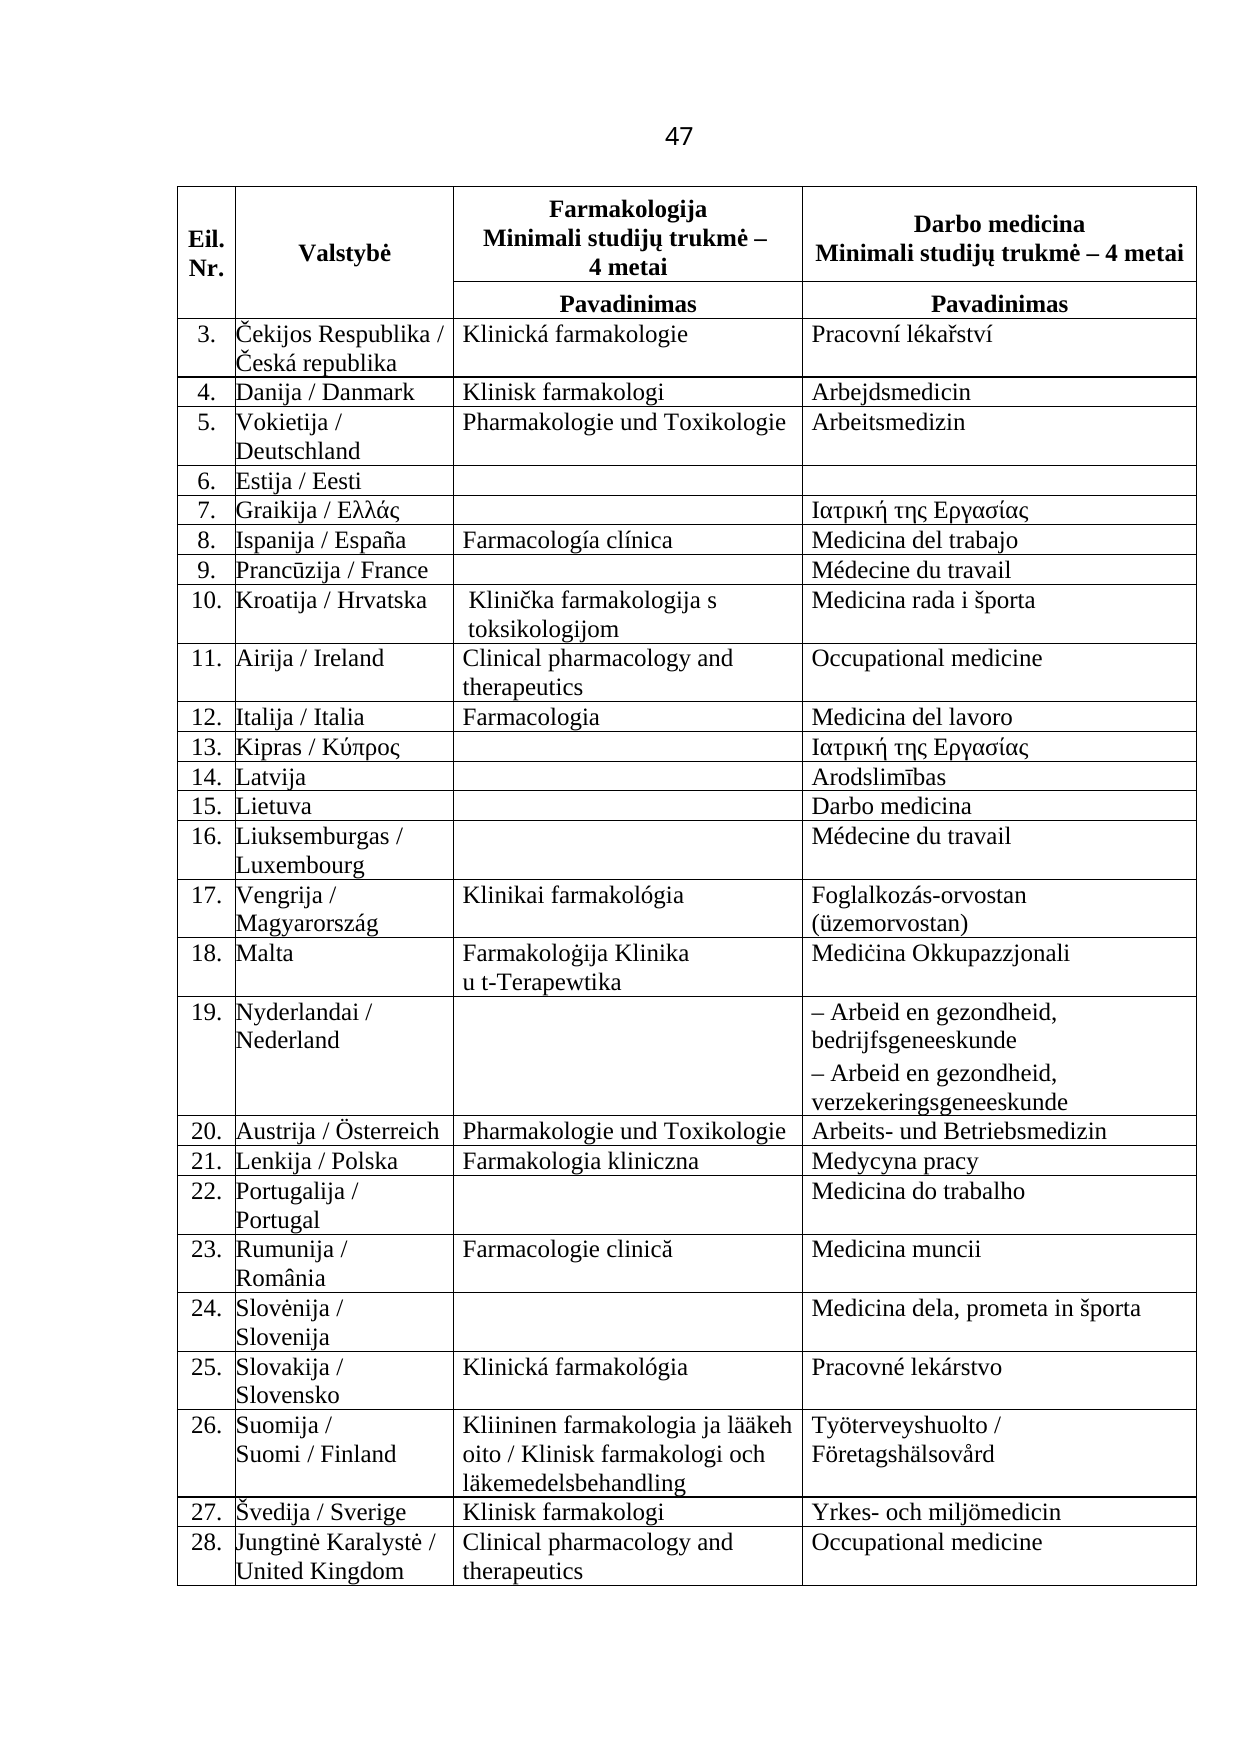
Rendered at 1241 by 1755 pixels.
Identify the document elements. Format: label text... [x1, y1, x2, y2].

table_cell 19. [178, 997, 235, 1115]
table_cell 20. [178, 1116, 235, 1145]
table_cell 4. [178, 378, 235, 406]
table_header Farmakologija Minimali studijų trukmė – 4 metai [454, 187, 802, 281]
table_cell Darbo medicina [803, 791, 1196, 820]
table_cell Occupational medicine [803, 644, 1196, 701]
table_cell Pavadinimas [803, 282, 1196, 318]
table_cell 13. [178, 732, 235, 761]
table_cell Slovėnija / Slovenija [236, 1293, 453, 1351]
table_cell Estija / Eesti [236, 466, 453, 494]
table_cell Liuksemburgas / Luxembourg [236, 821, 453, 879]
table_cell Latvija [236, 762, 453, 790]
table_cell [454, 997, 802, 1115]
table_cell [803, 466, 1196, 494]
table_cell Clinical pharmacology and therapeutics [454, 644, 802, 701]
table_cell Medicina dela, prometa in športa [803, 1293, 1196, 1351]
table_cell 18. [178, 938, 235, 996]
table_cell Ιατρική της Εργασίας [803, 732, 1196, 761]
table_cell Prancūzija / France [236, 555, 453, 584]
table_cell 27. [178, 1498, 235, 1526]
table_cell Portugalija / Portugal [236, 1176, 453, 1233]
table_cell 3. [178, 319, 235, 376]
table_cell Clinical pharmacology and therapeutics [454, 1527, 802, 1585]
table_cell 16. [178, 821, 235, 879]
table_cell Nyderlandai / Nederland [236, 997, 453, 1115]
table_cell 23. [178, 1235, 235, 1292]
table_cell Austrija / Österreich [236, 1116, 453, 1145]
table_cell Klinická farmakologie [454, 319, 802, 376]
table_cell [454, 821, 802, 879]
table_cell Arbejdsmedicin [803, 378, 1196, 406]
table_cell Vokietija / Deutschland [236, 407, 453, 465]
table_cell [454, 1293, 802, 1351]
table_cell Pharmakologie und Toxikologie [454, 407, 802, 465]
table_cell Farmacologia [454, 702, 802, 731]
table_cell [454, 762, 802, 790]
table_cell Iατρική της Εργασίας [803, 496, 1196, 524]
table_cell [454, 732, 802, 761]
table_cell Klinisk farmakologi [454, 378, 802, 406]
table_cell Danija / Danmark [236, 378, 453, 406]
table_cell Malta [236, 938, 453, 996]
table_cell Jungtinė Karalystė / United Kingdom [236, 1527, 453, 1585]
table_cell Medicina del lavoro [803, 702, 1196, 731]
table_cell 26. [178, 1410, 235, 1496]
table_cell 12. [178, 702, 235, 731]
table_header Darbo medicina Minimali studijų trukmė – 4 metai [803, 187, 1196, 281]
table_cell Yrkes- och miljömedicin [803, 1498, 1196, 1526]
table_cell Foglalkozás-orvostan (üzemorvostan) [803, 880, 1196, 937]
table_cell 15. [178, 791, 235, 820]
table_cell – Arbeid en gezondheid, bedrijfsgeneeskunde – Arbeid en gezondheid, verzekeringsgeneeskunde [803, 997, 1196, 1115]
table_cell 14. [178, 762, 235, 790]
table_cell 22. [178, 1176, 235, 1233]
table_cell 21. [178, 1146, 235, 1175]
table_cell Farmakoloġija Klinika u t-Terapewtika [454, 938, 802, 996]
table_cell 8. [178, 525, 235, 554]
table_cell Farmacología clínica [454, 525, 802, 554]
table_cell Farmakologia kliniczna [454, 1146, 802, 1175]
table_cell Ispanija / España [236, 525, 453, 554]
table_cell Slovakija / Slovensko [236, 1352, 453, 1409]
table_cell 24. [178, 1293, 235, 1351]
table_cell Medicina rada i športa [803, 585, 1196, 642]
table_cell Švedija / Sverige [236, 1498, 453, 1526]
table_cell Médecine du travail [803, 821, 1196, 879]
table_cell Työterveyshuolto / Företagshälsovård [803, 1410, 1196, 1496]
table_cell Lenkija / Polska [236, 1146, 453, 1175]
table_cell 7. [178, 496, 235, 524]
table_cell [454, 1176, 802, 1233]
table_cell Klinisk farmakologi [454, 1498, 802, 1526]
table_cell Suomija / Suomi / Finland [236, 1410, 453, 1496]
table_cell Italija / Italia [236, 702, 453, 731]
table_cell Arbeits- und Betriebsmedizin [803, 1116, 1196, 1145]
table_cell 10. [178, 585, 235, 642]
table_cell 5. [178, 407, 235, 465]
table_cell 28. [178, 1527, 235, 1585]
table_cell [454, 496, 802, 524]
table_cell Kroatija / Hrvatska [236, 585, 453, 642]
table_cell Medicina do trabalho [803, 1176, 1196, 1233]
table_cell Medycyna pracy [803, 1146, 1196, 1175]
table_cell [454, 466, 802, 494]
table_cell Rumunija / România [236, 1235, 453, 1292]
table_cell Médecine du travail [803, 555, 1196, 584]
table_cell Pracovné lekárstvo [803, 1352, 1196, 1409]
table_cell Medicina del trabajo [803, 525, 1196, 554]
table_cell 11. [178, 644, 235, 701]
table_cell Lietuva [236, 791, 453, 820]
table_cell [454, 555, 802, 584]
table_cell Mediċina Okkupazzjonali [803, 938, 1196, 996]
table_cell Farmacologie clinică [454, 1235, 802, 1292]
table_header Eil. Nr. [178, 187, 235, 318]
table_cell Klinička farmakologija s toksikologijom [454, 585, 802, 642]
table_cell Arbeitsmedizin [803, 407, 1196, 465]
table_cell Kipras / Κύπρος [236, 732, 453, 761]
table_cell 6. [178, 466, 235, 494]
table_cell 25. [178, 1352, 235, 1409]
table_cell [454, 791, 802, 820]
table_cell Airija / Ireland [236, 644, 453, 701]
table_cell Vengrija / Magyarország [236, 880, 453, 937]
table_header Valstybė [236, 187, 453, 318]
table_cell Occupational medicine [803, 1527, 1196, 1585]
table_cell Čekijos Respublika / Česká republika [236, 319, 453, 376]
table_cell Pavadinimas [454, 282, 802, 318]
table_cell Pharmakologie und Toxikologie [454, 1116, 802, 1145]
table_cell 9. [178, 555, 235, 584]
table_cell Klinická farmakológia [454, 1352, 802, 1409]
table_cell Kliininen farmakologia ja lääkehoito / Klinisk farmakologi och läkemedelsbehandling [454, 1410, 802, 1496]
table_cell Medicina muncii [803, 1235, 1196, 1292]
table_cell 17. [178, 880, 235, 937]
table_cell Arodslimības [803, 762, 1196, 790]
table_cell Pracovní lékařství [803, 319, 1196, 376]
table_cell Graikija / Ελλάς [236, 496, 453, 524]
table_cell Klinikai farmakológia [454, 880, 802, 937]
